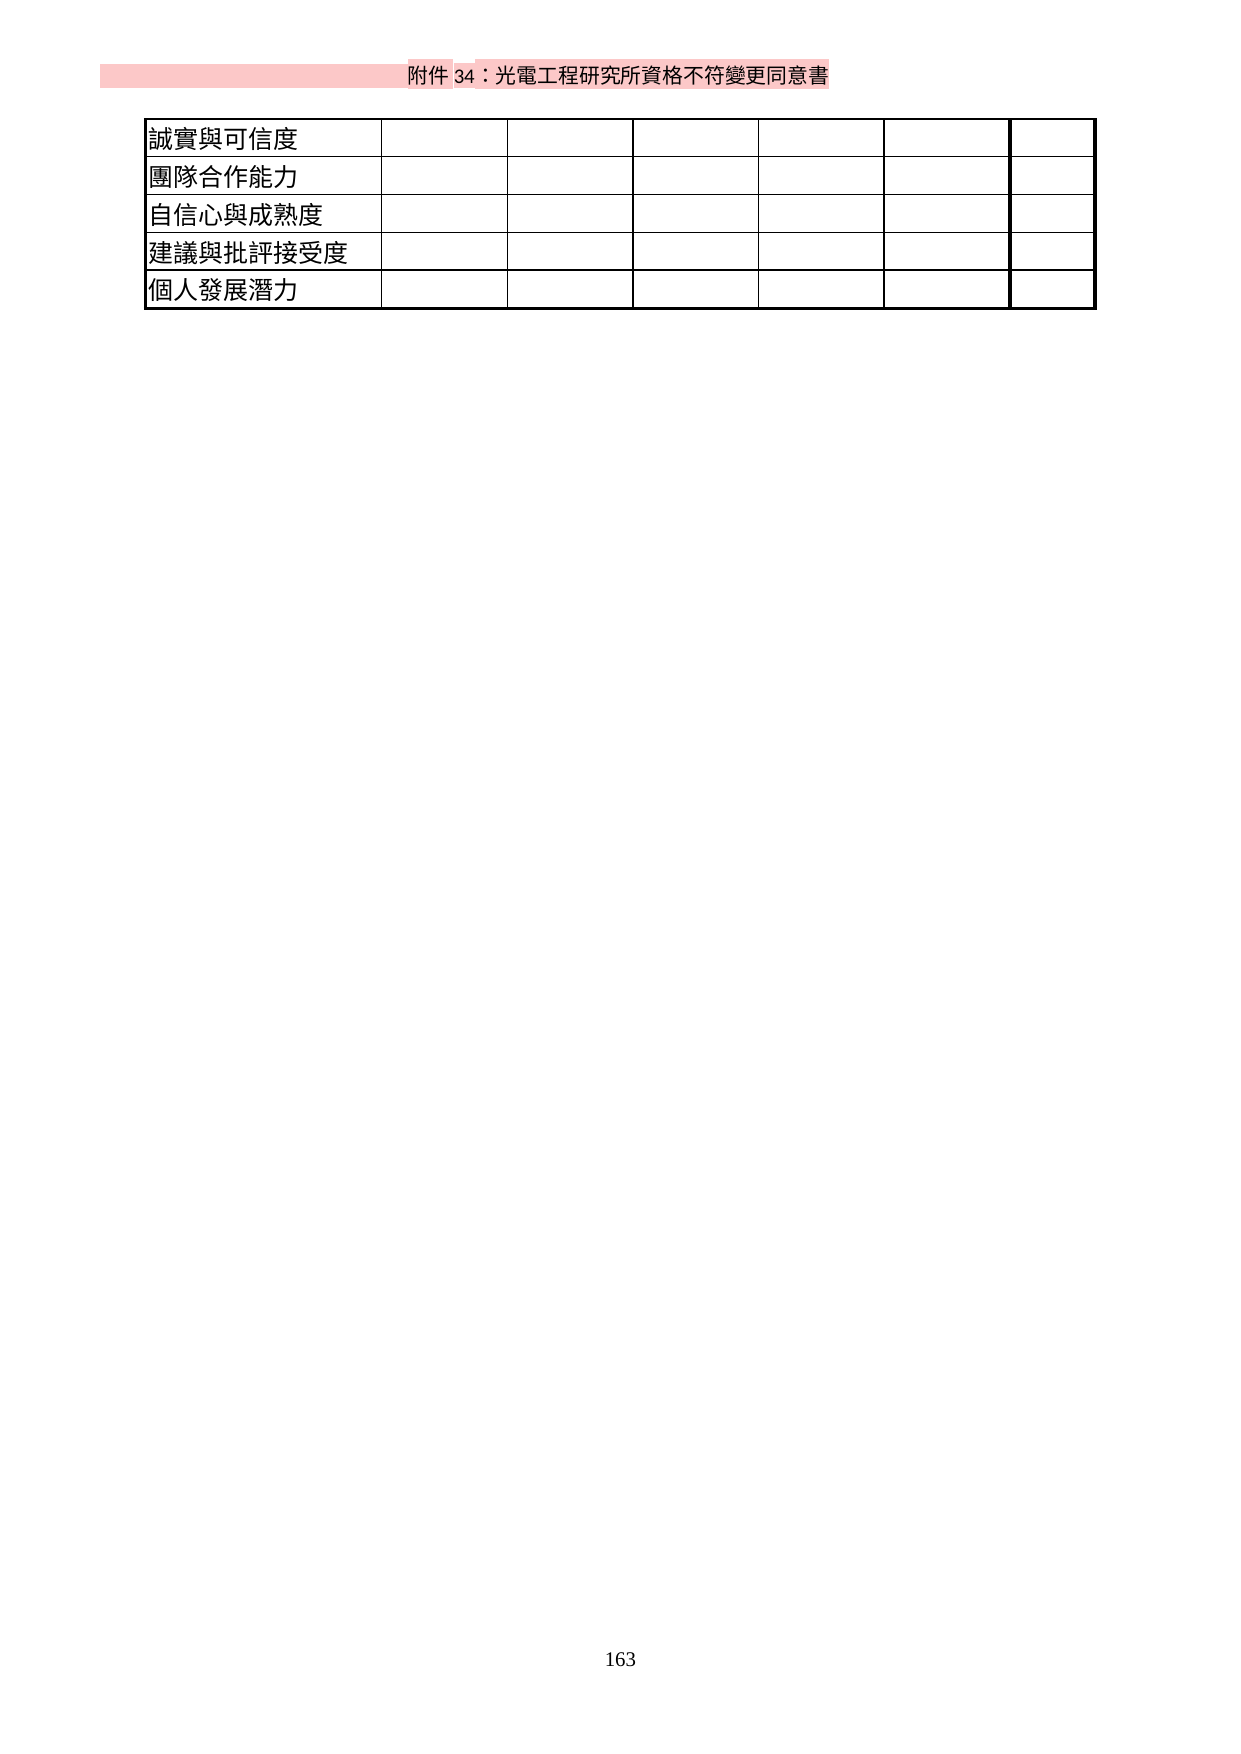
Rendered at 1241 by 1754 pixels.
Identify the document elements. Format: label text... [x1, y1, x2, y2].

table_cell [885, 271, 1008, 307]
table_cell [885, 157, 1008, 194]
table_cell [759, 233, 883, 269]
table_cell [382, 120, 507, 156]
table_cell [634, 120, 758, 156]
table_cell [1012, 233, 1093, 269]
table_cell [759, 120, 883, 156]
table_cell [508, 195, 632, 231]
table_cell 個人發展潛力 [147, 271, 381, 307]
table_cell [885, 120, 1008, 156]
table_cell 誠實與可信度 [147, 120, 381, 156]
table_cell [634, 157, 758, 194]
table_cell [508, 271, 632, 307]
table_cell [382, 195, 507, 231]
table_cell [759, 195, 883, 231]
table_cell [885, 233, 1008, 269]
table_cell [634, 271, 758, 307]
table_cell [759, 157, 883, 194]
table_cell [382, 233, 507, 269]
table_cell [885, 195, 1008, 231]
table_cell [508, 120, 632, 156]
table_cell [382, 271, 507, 307]
table_cell 團隊合作能力 [147, 157, 381, 194]
table_cell 自信心與成熟度 [147, 195, 381, 231]
table_cell [1012, 120, 1093, 156]
table_cell [1012, 157, 1093, 194]
table_cell [508, 233, 632, 269]
table_cell [634, 233, 758, 269]
table_cell [382, 157, 507, 194]
table_cell [508, 157, 632, 194]
table_cell [1012, 271, 1093, 307]
table_cell [1012, 195, 1093, 231]
table_cell 建議與批評接受度 [147, 233, 381, 269]
table_cell [759, 271, 883, 307]
table_cell [634, 195, 758, 231]
